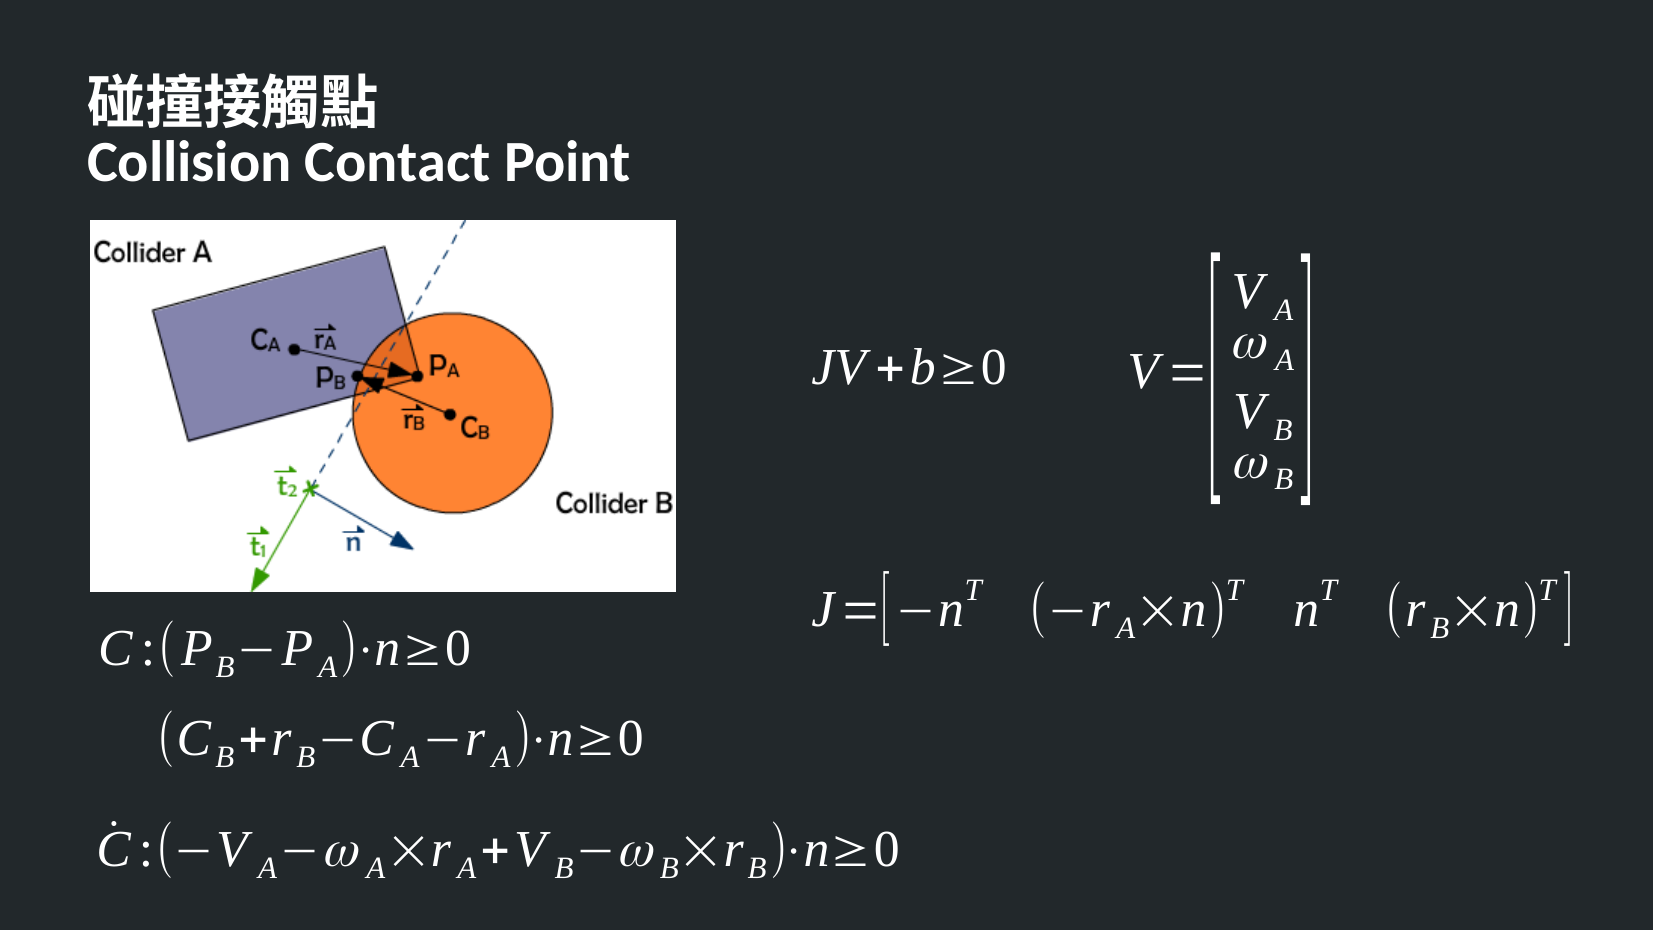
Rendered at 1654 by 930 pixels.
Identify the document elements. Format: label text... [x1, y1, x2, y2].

chart [90, 818, 907, 886]
chart [803, 569, 1582, 650]
chart [803, 338, 1013, 397]
picture [90, 220, 676, 592]
chart [91, 618, 478, 685]
text_box 碰撞接觸點 Collision Contact Point [72, 72, 658, 221]
chart [1121, 250, 1326, 509]
chart [150, 707, 651, 775]
